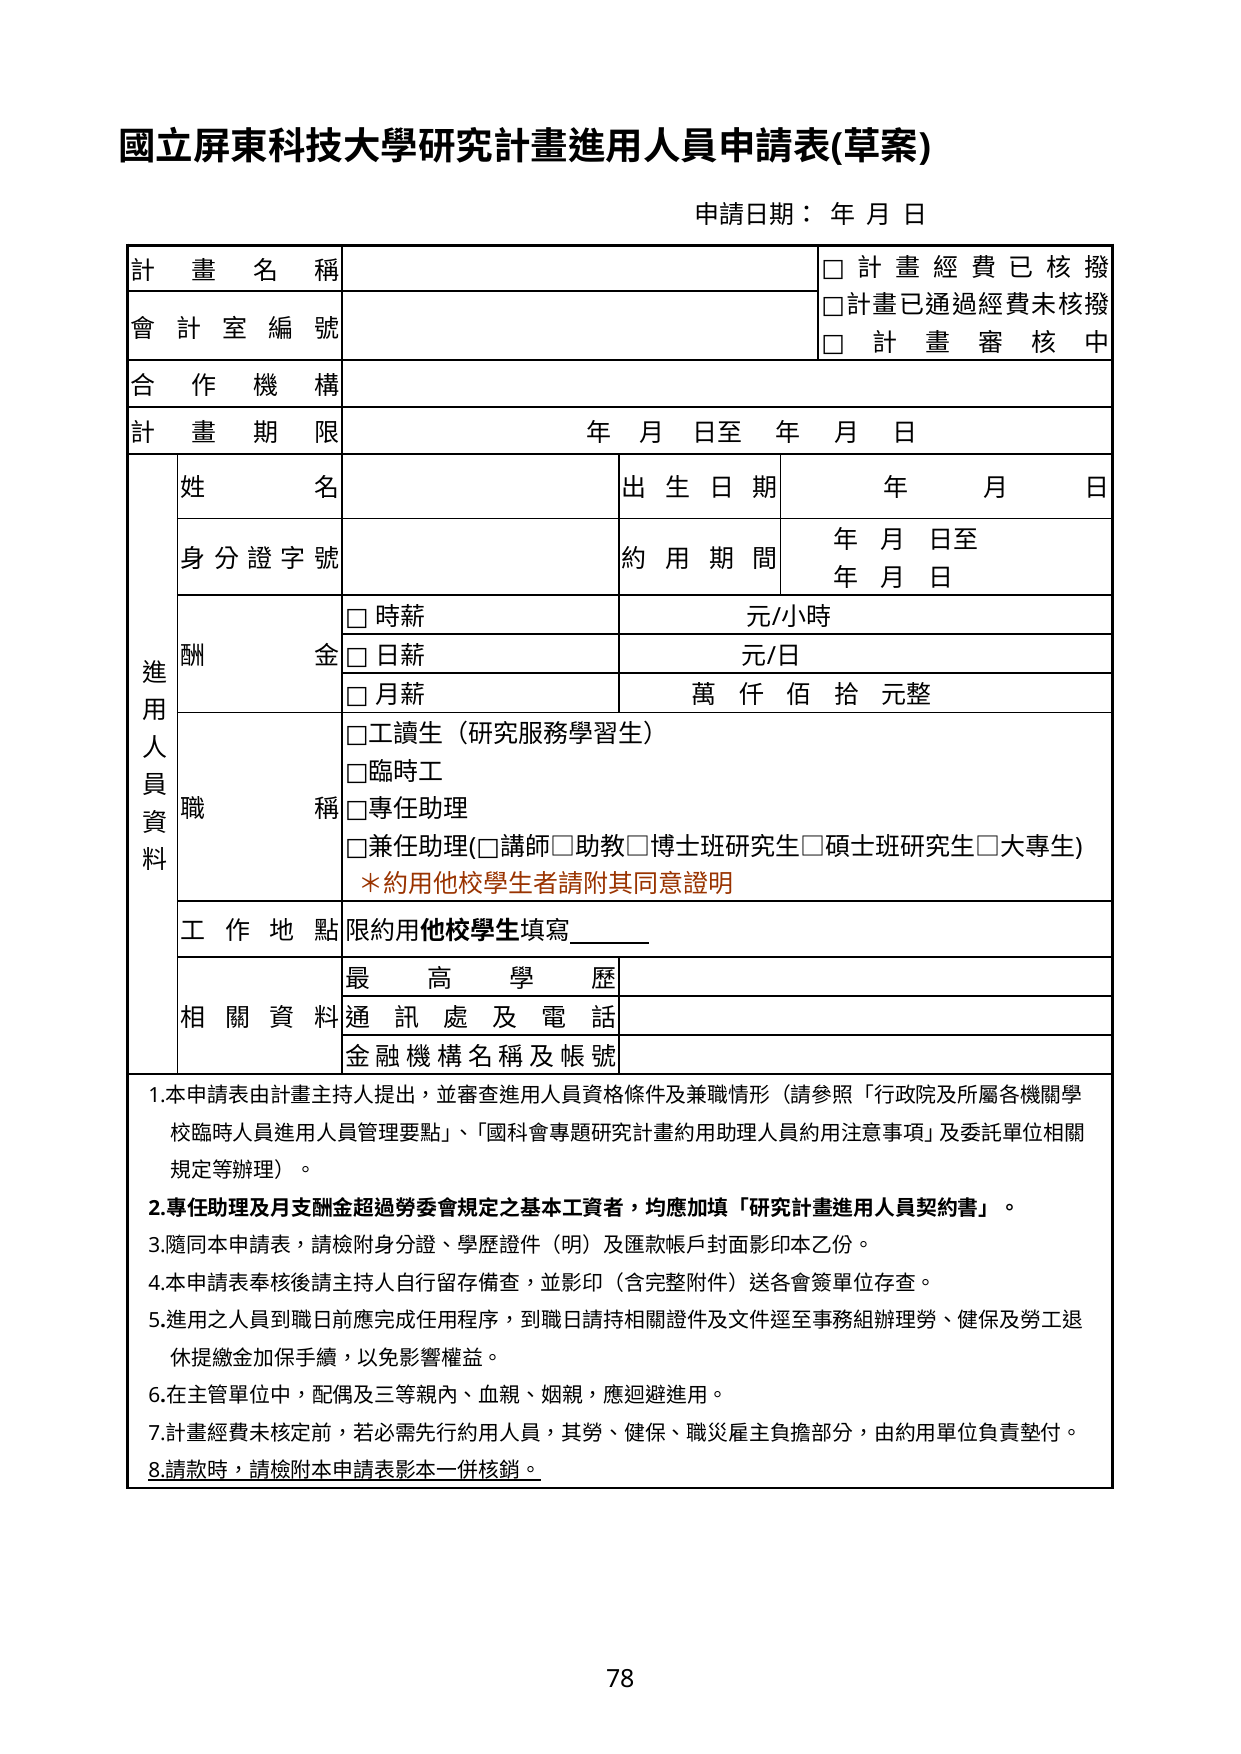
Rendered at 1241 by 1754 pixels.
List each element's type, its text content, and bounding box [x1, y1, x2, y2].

table_cell 合作機構 [129, 361, 341, 406]
table_cell 年 月 日至 年 月 日 [343, 408, 1111, 453]
table_cell 1.本申請表由計畫主持人提出，並審查進用人員資格條件及兼職情形（請參照「行政院及所屬各機關學校臨時人員進用人員管理要點」、「國科會專題研究計畫約用助理人員約用注意事項」及委託單位相關規定等辦理）。 2.專任助理及月支酬金超過勞委會規定之基本工資者，均應加填「研究計畫進用人員契約書」。 3.隨同本申請表，請檢附身分證、學歷證件（明）及匯款帳戶封面影印本乙份。 4.本申請表奉核後請主持人自行留存備查，並影印（含完整附件）送各會簽單位存查。 5.進用之人員到職日前應完成任用程序，到職日請持相關證件及文件逕至事務組辦理勞、健保及勞工退休提繳金加保手續，以免影響權益。 6.在主管單位中，配偶及三等親內、血親、姻親，應迴避進用。 7.計畫經費未核定前，若必需先行約用人員，其勞、健保、職災雇主負擔部分，由約用單位負責墊付。 8.請款時，請檢附本申請表影本一併核銷。 [129, 1075, 1111, 1487]
table_cell 會計室編號 [129, 292, 341, 359]
table_cell 進用人員資料 [129, 455, 177, 1073]
table_cell 元/日 [620, 635, 1111, 672]
table_cell [343, 455, 618, 518]
table_cell [343, 361, 1111, 406]
table_cell [343, 519, 618, 594]
table_cell 酬金 [178, 596, 341, 711]
table_cell 通訊處及電話 [343, 997, 618, 1034]
table_cell □ 月薪 [343, 674, 618, 711]
table_cell [620, 997, 1111, 1034]
table_header 計畫名稱 [129, 247, 341, 290]
table_cell 限約用他校學生填寫 [343, 902, 1111, 956]
table_cell 萬 仟 佰 拾 元整 [620, 674, 1111, 711]
table_cell 相關資料 [178, 958, 341, 1073]
table_cell 約用期間 [620, 519, 780, 594]
table_cell 金融機構名稱及帳號 [343, 1036, 618, 1073]
table_cell 年 月 日至 年 月 日 [781, 519, 1111, 594]
table_cell 出生日期 [620, 455, 780, 518]
table_cell 職稱 [178, 713, 341, 900]
table_cell 年 月 日 [781, 455, 1111, 518]
table_cell 工作地點 [178, 902, 341, 956]
table_cell 元/小時 [620, 596, 1111, 633]
table_cell 計畫期限 [129, 408, 341, 453]
text 申請日期： 年 月 日 [89, 193, 1152, 231]
table_header [343, 247, 817, 290]
table_cell [343, 292, 817, 359]
table_cell 身分證字號 [178, 519, 341, 594]
table_cell [620, 958, 1111, 995]
table_cell □ 時薪 [343, 596, 618, 633]
table_cell □ 日薪 [343, 635, 618, 672]
text 國立屏東科技大學研究計畫進用人員申請表(草案) [89, 106, 1152, 181]
table_cell 姓名 [178, 455, 341, 518]
table_cell 最高學歷 [343, 958, 618, 995]
table_cell [620, 1036, 1111, 1073]
table_header □計畫經費已核撥 □計畫已通過經費未核撥 □計畫審核中 [819, 247, 1111, 359]
table_cell □工讀生（研究服務學習生） □臨時工 □專任助理 □兼任助理(□講師□助教□博士班研究生□碩士班研究生□大專生) ＊約用他校學生者請附其同意證明 [343, 713, 1111, 900]
